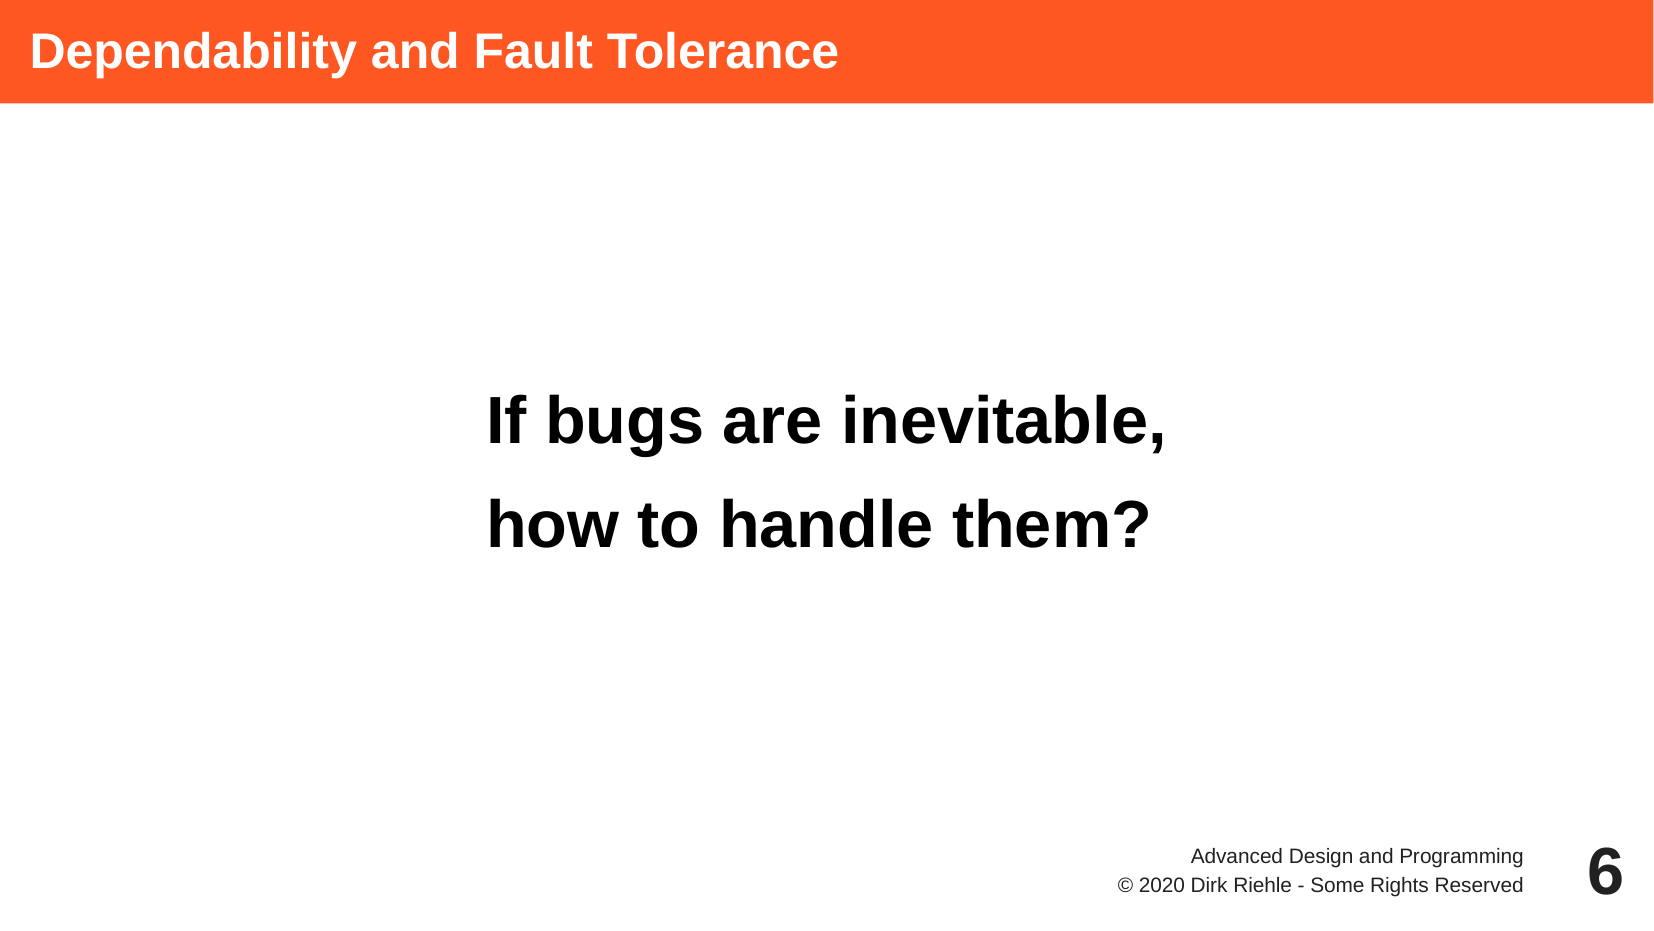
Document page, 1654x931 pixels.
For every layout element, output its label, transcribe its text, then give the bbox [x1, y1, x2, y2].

title Dependability and Fault Tolerance [0, 0, 1654, 104]
subtitle If bugs are inevitable, how to handle them? [29, 132, 1625, 813]
